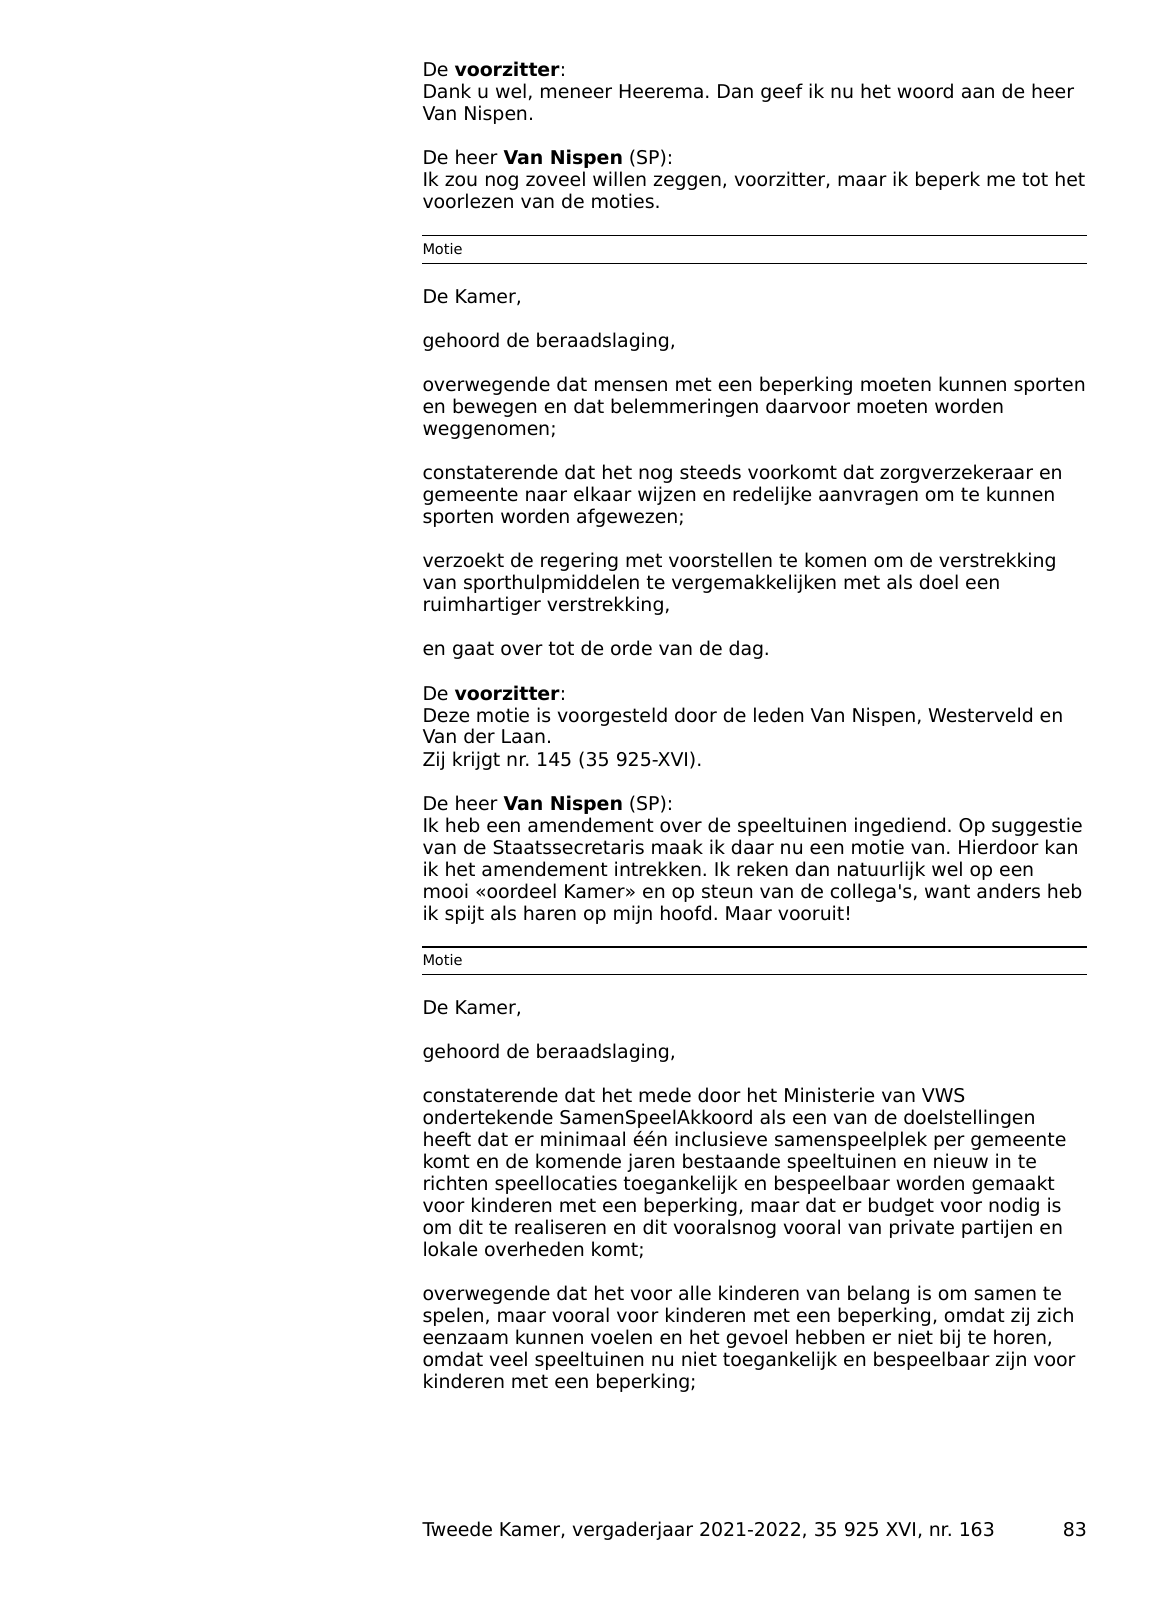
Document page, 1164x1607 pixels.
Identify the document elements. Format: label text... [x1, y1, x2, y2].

text Zij krijgt nr. 145 (35 925-XVI). [422, 748, 1087, 770]
text Ik zou nog zoveel willen zeggen, voorzitter, maar ik beperk me tot het voorlezen van de moties. [422, 169, 1087, 213]
text Dank u wel, meneer Heerema. Dan geef ik nu het woord aan de heer Van Nispen. [422, 81, 1087, 125]
text Deze motie is voorgesteld door de leden Van Nispen, Westerveld en Van der Laan. [422, 704, 1087, 748]
text en gaat over tot de orde van de dag. [422, 638, 1087, 660]
text Ik heb een amendement over de speeltuinen ingediend. Op suggestie van de Staatssecretaris maak ik daar nu een motie van. Hierdoor kan ik het amendement intrekken. Ik reken dan natuurlijk wel op een mooi «oordeel Kamer» en op steun van de collega's, want anders heb ik spijt als haren op mijn hoofd. Maar vooruit! [422, 814, 1087, 924]
text De voorzitter: [422, 682, 1087, 704]
text De Kamer, [422, 286, 1087, 308]
text gehoord de beraadslaging, [422, 330, 1087, 352]
text verzoekt de regering met voorstellen te komen om de verstrekking van sporthulpmiddelen te vergemakkelijken met als doel een ruimhartiger verstrekking, [422, 550, 1087, 616]
table_header Motie [422, 236, 1087, 262]
text De heer Van Nispen (SP): [422, 147, 1087, 169]
text constaterende dat het nog steeds voorkomt dat zorgverzekeraar en gemeente naar elkaar wijzen en redelijke aanvragen om te kunnen sporten worden afgewezen; [422, 462, 1087, 528]
text overwegende dat mensen met een beperking moeten kunnen sporten en bewegen en dat belemmeringen daarvoor moeten worden weggenomen; [422, 374, 1087, 440]
table_header Motie [422, 948, 1087, 974]
text De heer Van Nispen (SP): [422, 793, 1087, 814]
text constaterende dat het mede door het Ministerie van VWS ondertekende SamenSpeelAkkoord als een van de doelstellingen heeft dat er minimaal één inclusieve samenspeelplek per gemeente komt en de komende jaren bestaande speeltuinen en nieuw in te richten speellocaties toegankelijk en bespeelbaar worden gemaakt voor kinderen met een beperking, maar dat er budget voor nodig is om dit te realiseren en dit vooralsnog vooral van private partijen en lokale overheden komt; [422, 1085, 1087, 1261]
text overwegende dat het voor alle kinderen van belang is om samen te spelen, maar vooral voor kinderen met een beperking, omdat zij zich eenzaam kunnen voelen en het gevoel hebben er niet bij te horen, omdat veel speeltuinen nu niet toegankelijk en bespeelbaar zijn voor kinderen met een beperking; [422, 1283, 1087, 1393]
text De Kamer, [422, 997, 1087, 1019]
text De voorzitter: [422, 59, 1087, 81]
text gehoord de beraadslaging, [422, 1041, 1087, 1063]
